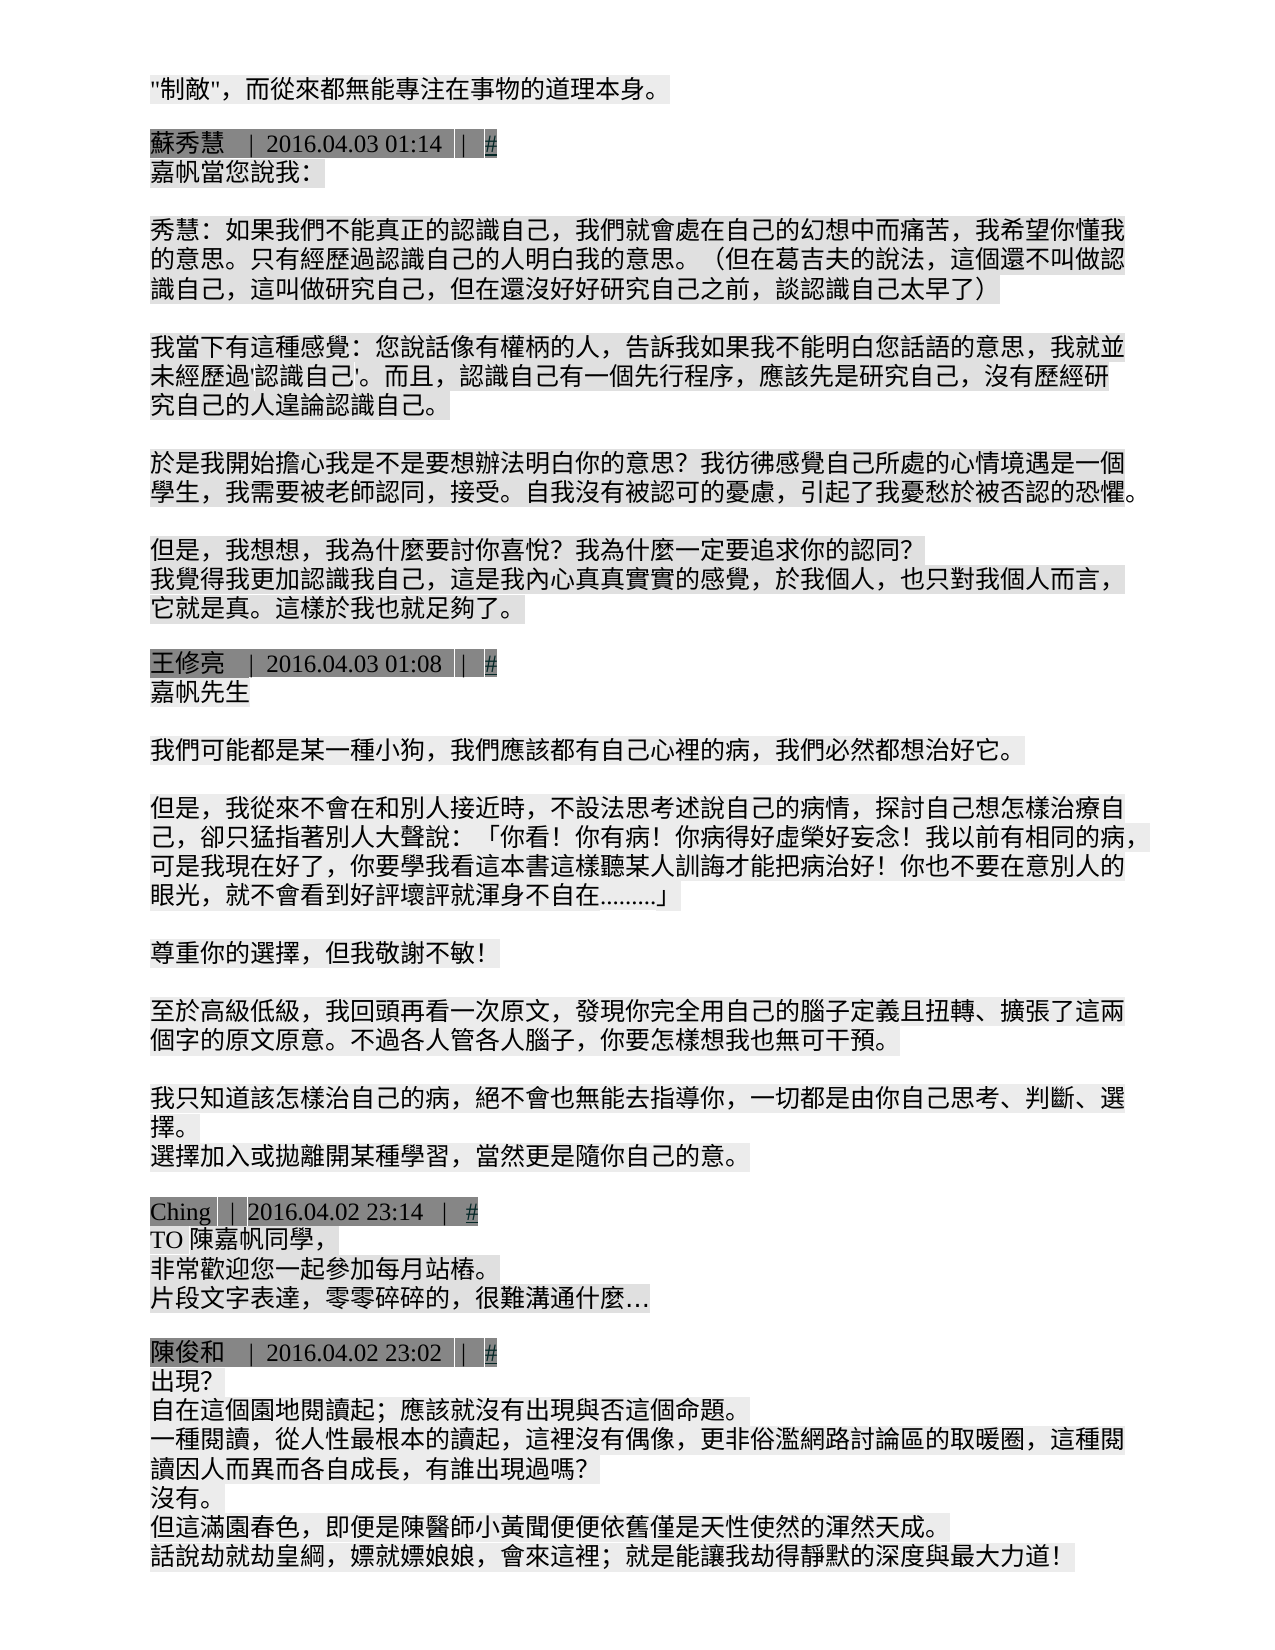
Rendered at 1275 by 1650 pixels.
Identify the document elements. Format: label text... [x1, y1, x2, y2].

text 出現？ 自在這個園地閱讀起；應該就沒有出現與否這個命題。 一種閱讀，從人性最根本的讀起，這裡沒有偶像，更非俗濫網路討論區的取暖圈，這種閱讀因人而異而各自成長，有誰出現過嗎？ 沒有。 但這滿園春色，即便是陳醫師小黃聞便便依舊僅是天性使然的渾然天成。 話說劫就劫皇綱，嫖就嫖娘娘，會來這裡；就是能讓我劫得靜默的深度與最大力道！ [150, 1367, 1125, 1572]
text Ching | 2016.04.02 23:14 | # [150, 1197, 1125, 1226]
text 陳俊和 | 2016.04.02 23:02 | # [150, 1338, 1125, 1367]
text 嘉帆先生 我們可能都是某一種小狗，我們應該都有自己心裡的病，我們必然都想治好它。 但是，我從來不會在和別人接近時，不設法思考述說自己的病情，探討自己想怎樣治療自己，卻只猛指著別人大聲說：「你看！你有病！你病得好虛榮好妄念！我以前有相同的病，可是我現在好了，你要學我看這本書這樣聽某人訓誨才能把病治好！你也不要在意別人的眼光，就不會看到好評壞評就渾身不自在.........」 尊重你的選擇，但我敬謝不敏！ 至於高級低級，我回頭再看一次原文，發現你完全用自己的腦子定義且扭轉、擴張了這兩個字的原文原意。不過各人管各人腦子，你要怎樣想我也無可干預。 我只知道該怎樣治自己的病，絕不會也無能去指導你，一切都是由你自己思考、判斷、選擇。 選擇加入或拋離開某種學習，當然更是隨你自己的意。 [150, 678, 1125, 1172]
text 嘉帆當您說我： 秀慧：如果我們不能真正的認識自己，我們就會處在自己的幻想中而痛苦，我希望你懂我的意思。只有經歷過認識自己的人明白我的意思。（但在葛吉夫的說法，這個還不叫做認識自己，這叫做研究自己，但在還沒好好研究自己之前，談認識自己太早了） 我當下有這種感覺：您說話像有權柄的人，告訴我如果我不能明白您話語的意思，我就並未經歷過'認識自己'。而且，認識自己有一個先行程序，應該先是研究自己，沒有歷經研究自己的人遑論認識自己。 於是我開始擔心我是不是要想辦法明白你的意思？我彷彿感覺自己所處的心情境遇是一個學生，我需要被老師認同，接受。自我沒有被認可的憂慮，引起了我憂愁於被否認的恐懼。 但是，我想想，我為什麼要討你喜悅？我為什麼一定要追求你的認同？ 我覺得我更加認識我自己，這是我內心真真實實的感覺，於我個人，也只對我個人而言，它就是真。這樣於我也就足夠了。 [150, 158, 1125, 624]
text TO 陳嘉帆同學， 非常歡迎您一起參加每月站樁。 片段文字表達，零零碎碎的，很難溝通什麼… [150, 1226, 1125, 1313]
text 王修亮 | 2016.04.03 01:08 | # [150, 649, 1125, 678]
text 蘇秀慧 | 2016.04.03 01:14 | # [150, 129, 1125, 158]
